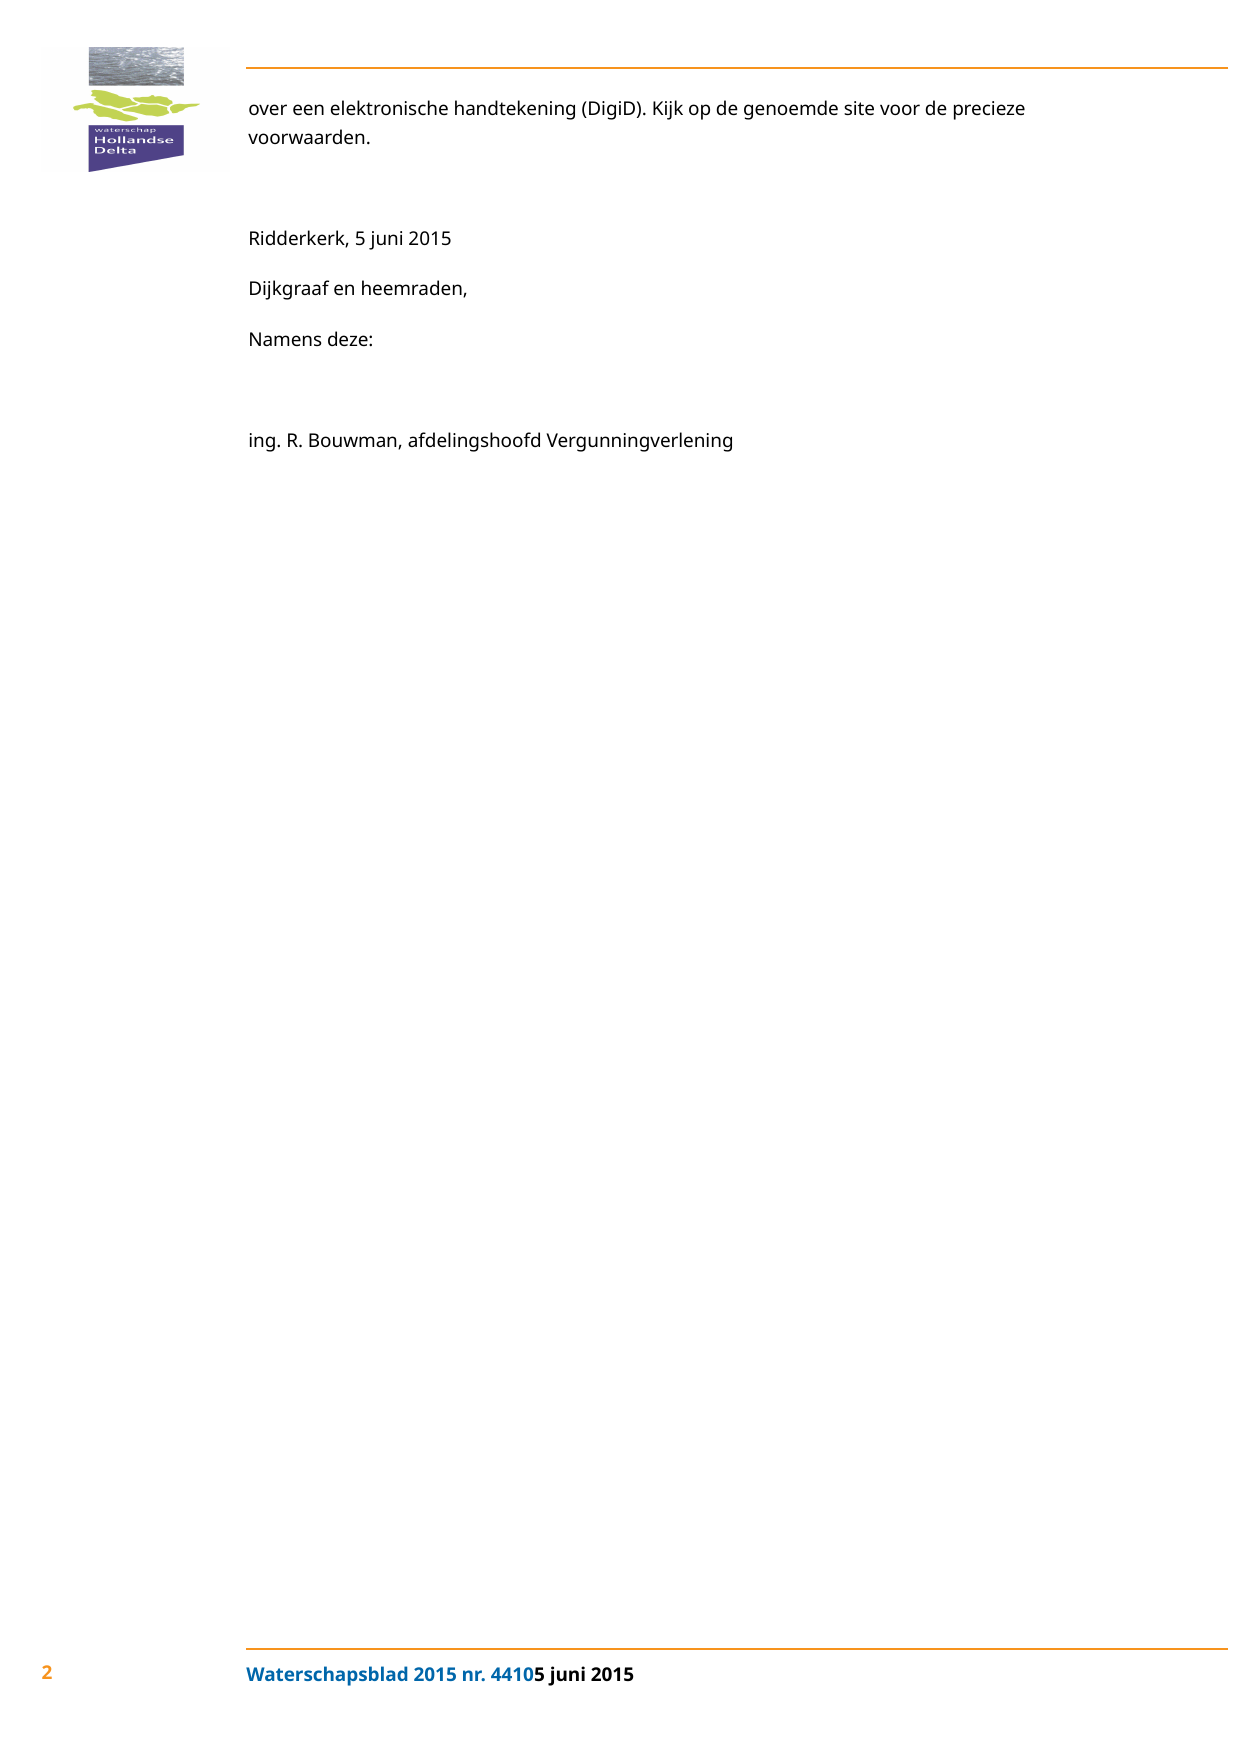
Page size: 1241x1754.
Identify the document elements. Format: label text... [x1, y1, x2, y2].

text Dijkgraaf en heemraden, [248, 276, 1152, 301]
text over een elektronische handtekening (DigiD). Kijk op de genoemde site voor de precieze voorwaarden. [248, 95, 1152, 150]
picture [41, 47, 231, 172]
text Ridderkerk, 5 juni 2015 [248, 225, 1152, 251]
text ing. R. Bouwman, afdelingshoofd Vergunningverlening [248, 427, 1152, 453]
text Namens deze: [248, 326, 1152, 352]
